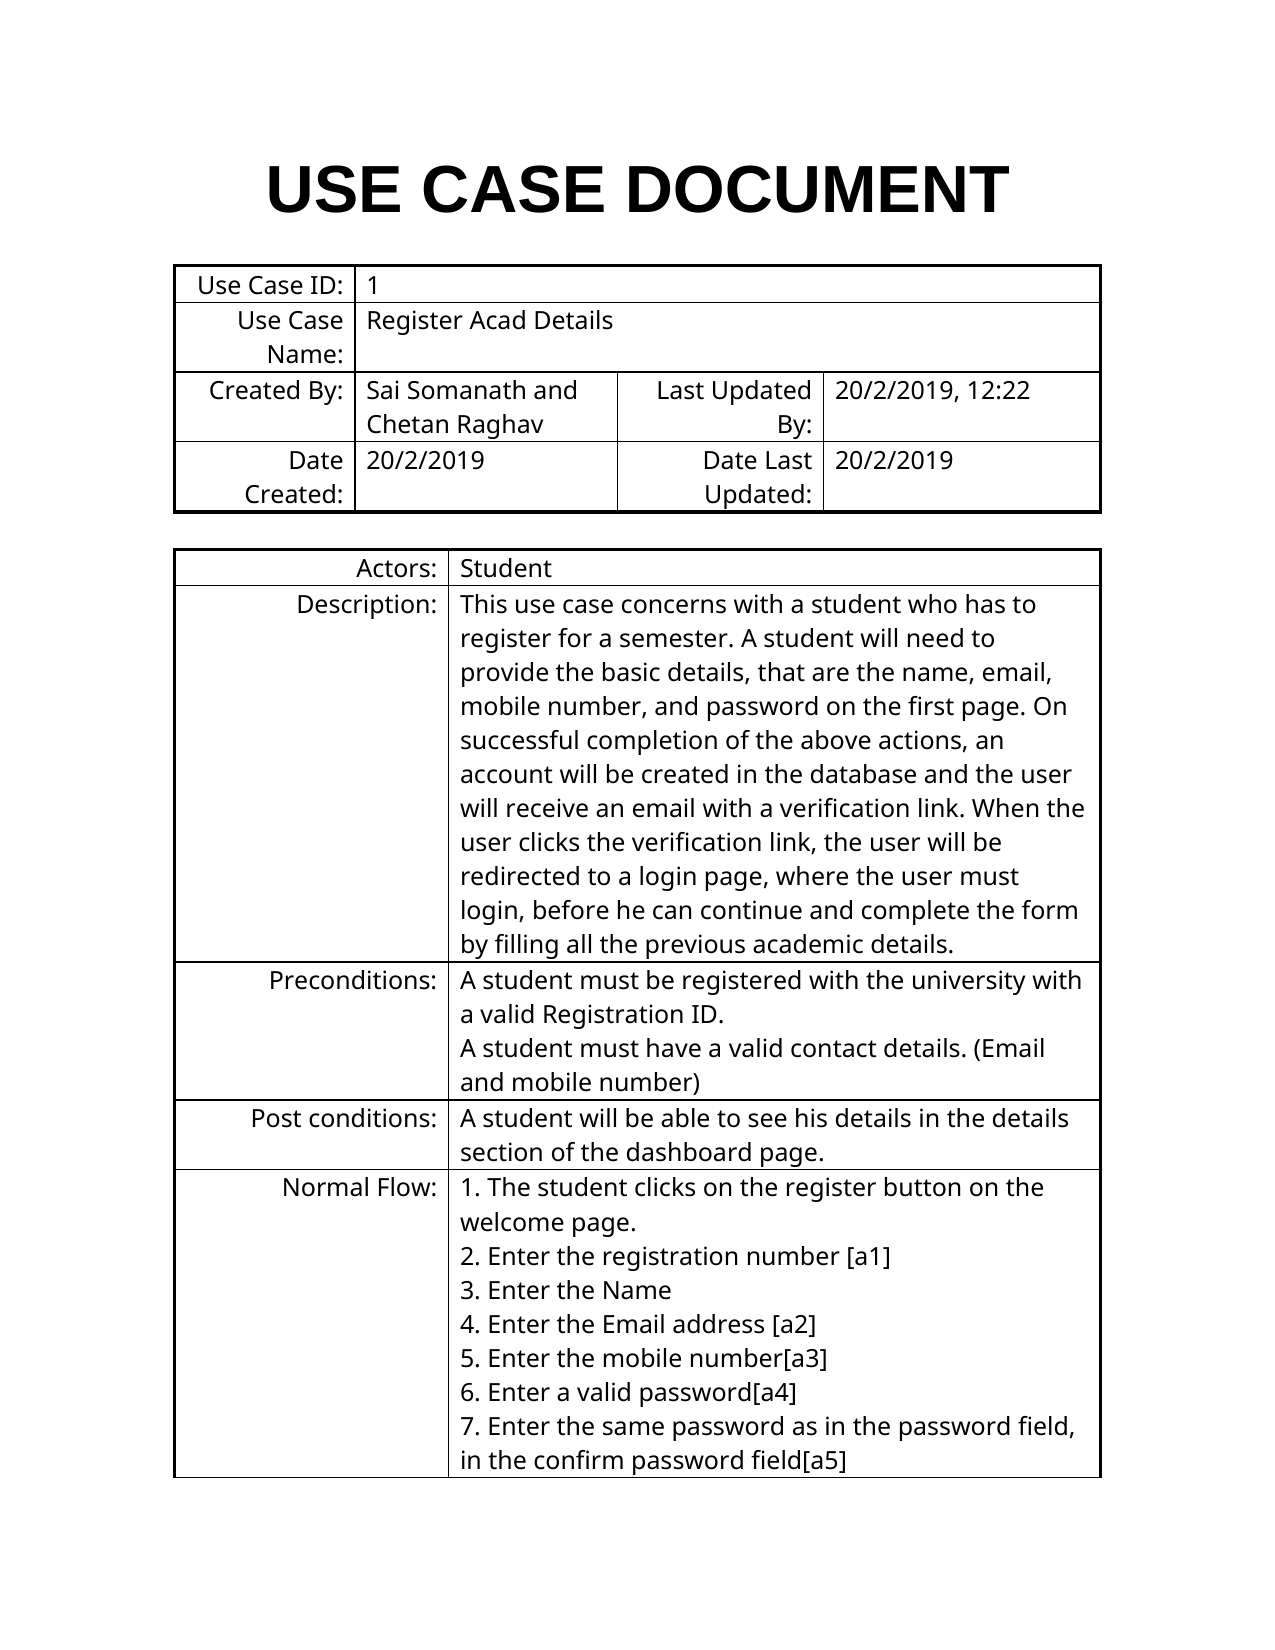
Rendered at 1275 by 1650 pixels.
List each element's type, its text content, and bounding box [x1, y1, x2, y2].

table_cell Date Last Updated: [618, 442, 823, 510]
table_cell 20/2/2019 [824, 442, 1099, 510]
table_cell Sai Somanath and Chetan Raghav [356, 373, 617, 441]
table_cell Post conditions: [176, 1101, 448, 1168]
table_header 1 [356, 267, 1099, 301]
table_cell Normal Flow: [176, 1170, 448, 1477]
table_cell Created By: [176, 373, 354, 441]
table_cell This use case concerns with a student who has to register for a semester. A student will need to provide the basic details, that are the name, email, mobile number, and password on the first page. On successful completion of the above actions, an account will be created in the database and the user will receive an email with a verification link. When the user clicks the verification link, the user will be redirected to a login page, where the user must login, before he can continue and complete the form by filling all the previous academic details. [449, 586, 1099, 961]
table_cell Description: [176, 586, 448, 961]
subtitle USE CASE DOCUMENT [187, 150, 1087, 227]
table_header Student [449, 551, 1099, 585]
table_header Actors: [176, 551, 448, 585]
table_cell A student must be registered with the university with a valid Registration ID. A student must have a valid contact details. (Email and mobile number) [449, 963, 1099, 1099]
table_cell Preconditions: [176, 963, 448, 1099]
table_cell Use Case Name: [176, 303, 354, 371]
table_cell Date Created: [176, 442, 354, 510]
table_cell 1. The student clicks on the register button on the welcome page. 2. Enter the registration number [a1] 3. Enter the Name 4. Enter the Email address [a2] 5. Enter the mobile number[a3] 6. Enter a valid password[a4] 7. Enter the same password as in the password field, in the confirm password field[a5] [449, 1170, 1099, 1477]
table_cell Register Acad Details [356, 303, 1099, 371]
table_cell Last Updated By: [618, 373, 823, 441]
table_cell 20/2/2019 [356, 442, 617, 510]
table_cell A student will be able to see his details in the details section of the dashboard page. [449, 1101, 1099, 1168]
table_cell 20/2/2019, 12:22 [824, 373, 1099, 441]
table_header Use Case ID: [176, 267, 354, 301]
